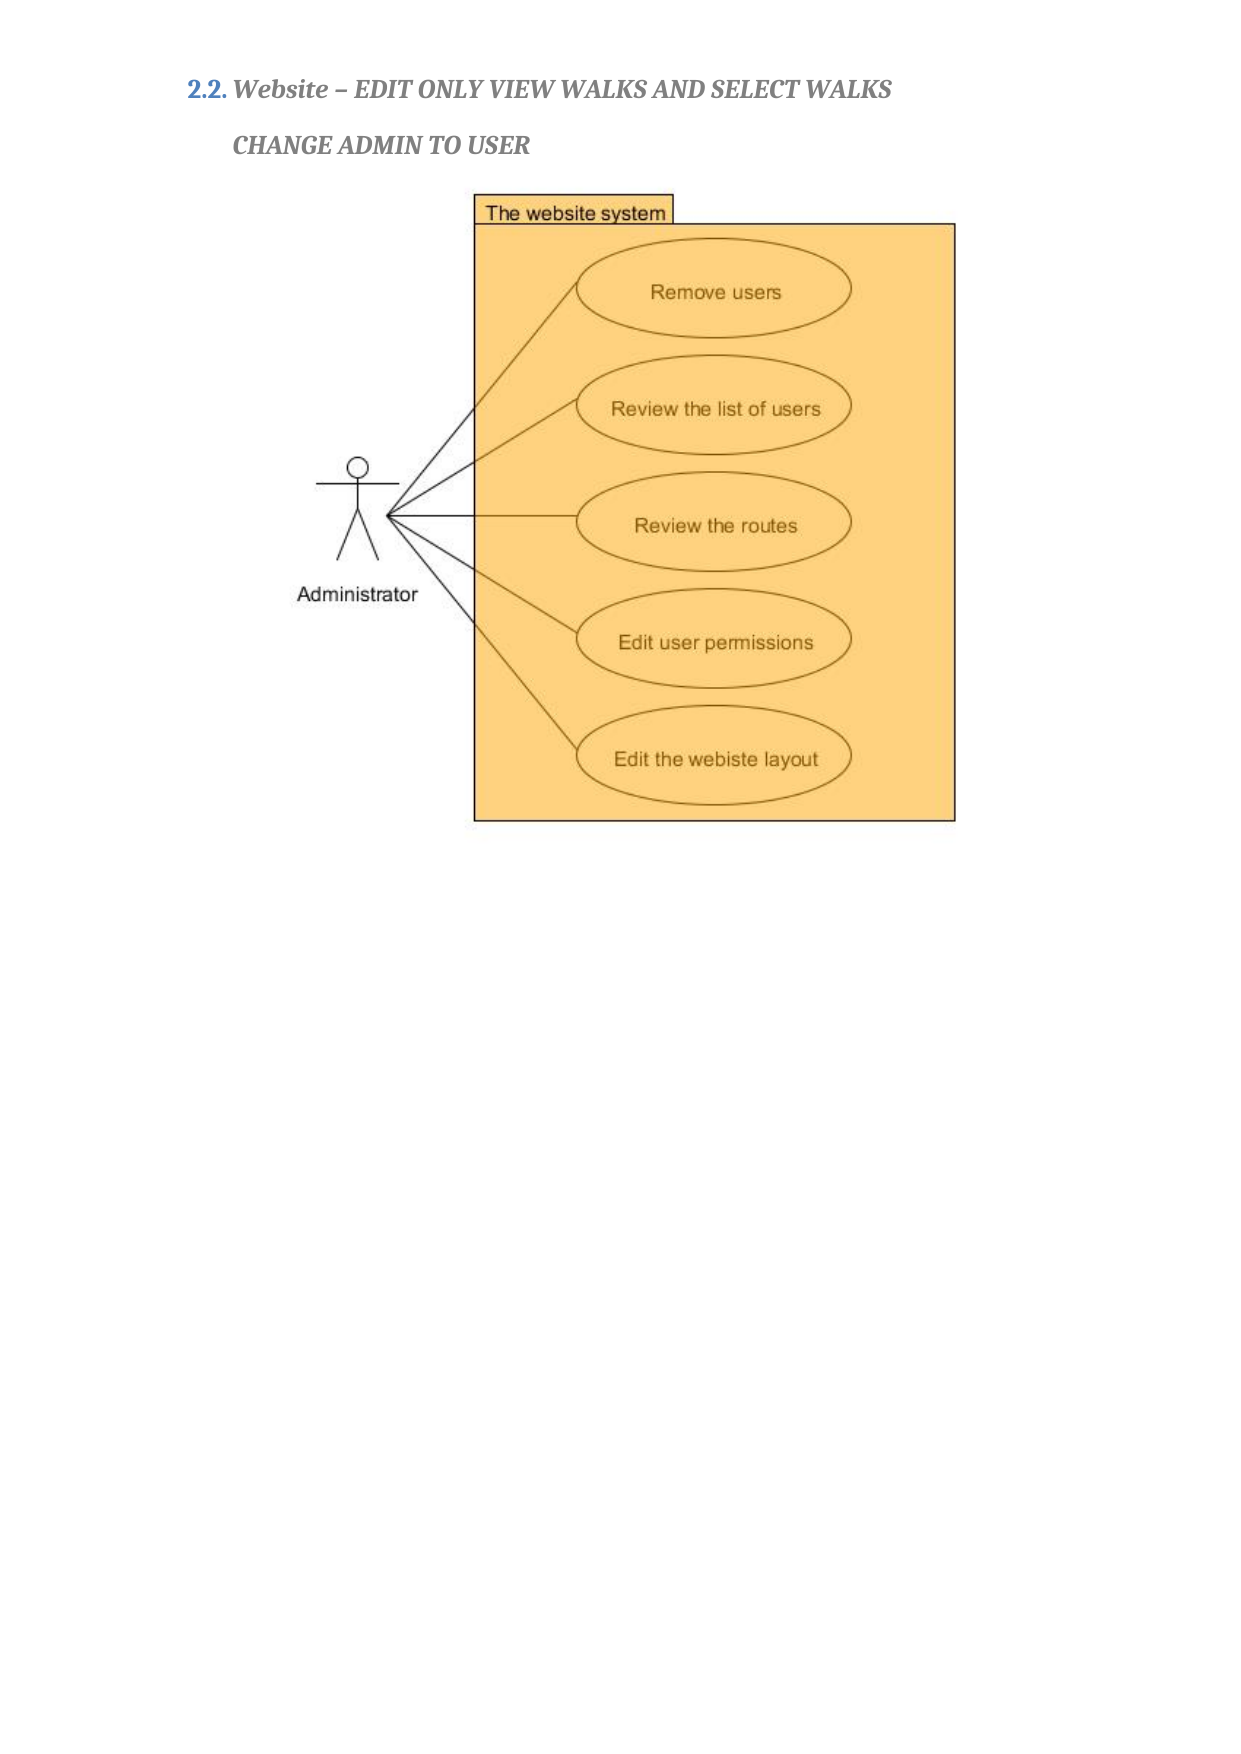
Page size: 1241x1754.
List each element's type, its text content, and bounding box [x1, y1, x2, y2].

subtitle CHANGE ADMIN TO USER [187, 130, 1090, 161]
subtitle Website – EDIT ONLY VIEW WALKS AND SELECT WALKS [187, 74, 1090, 105]
picture [255, 166, 985, 851]
